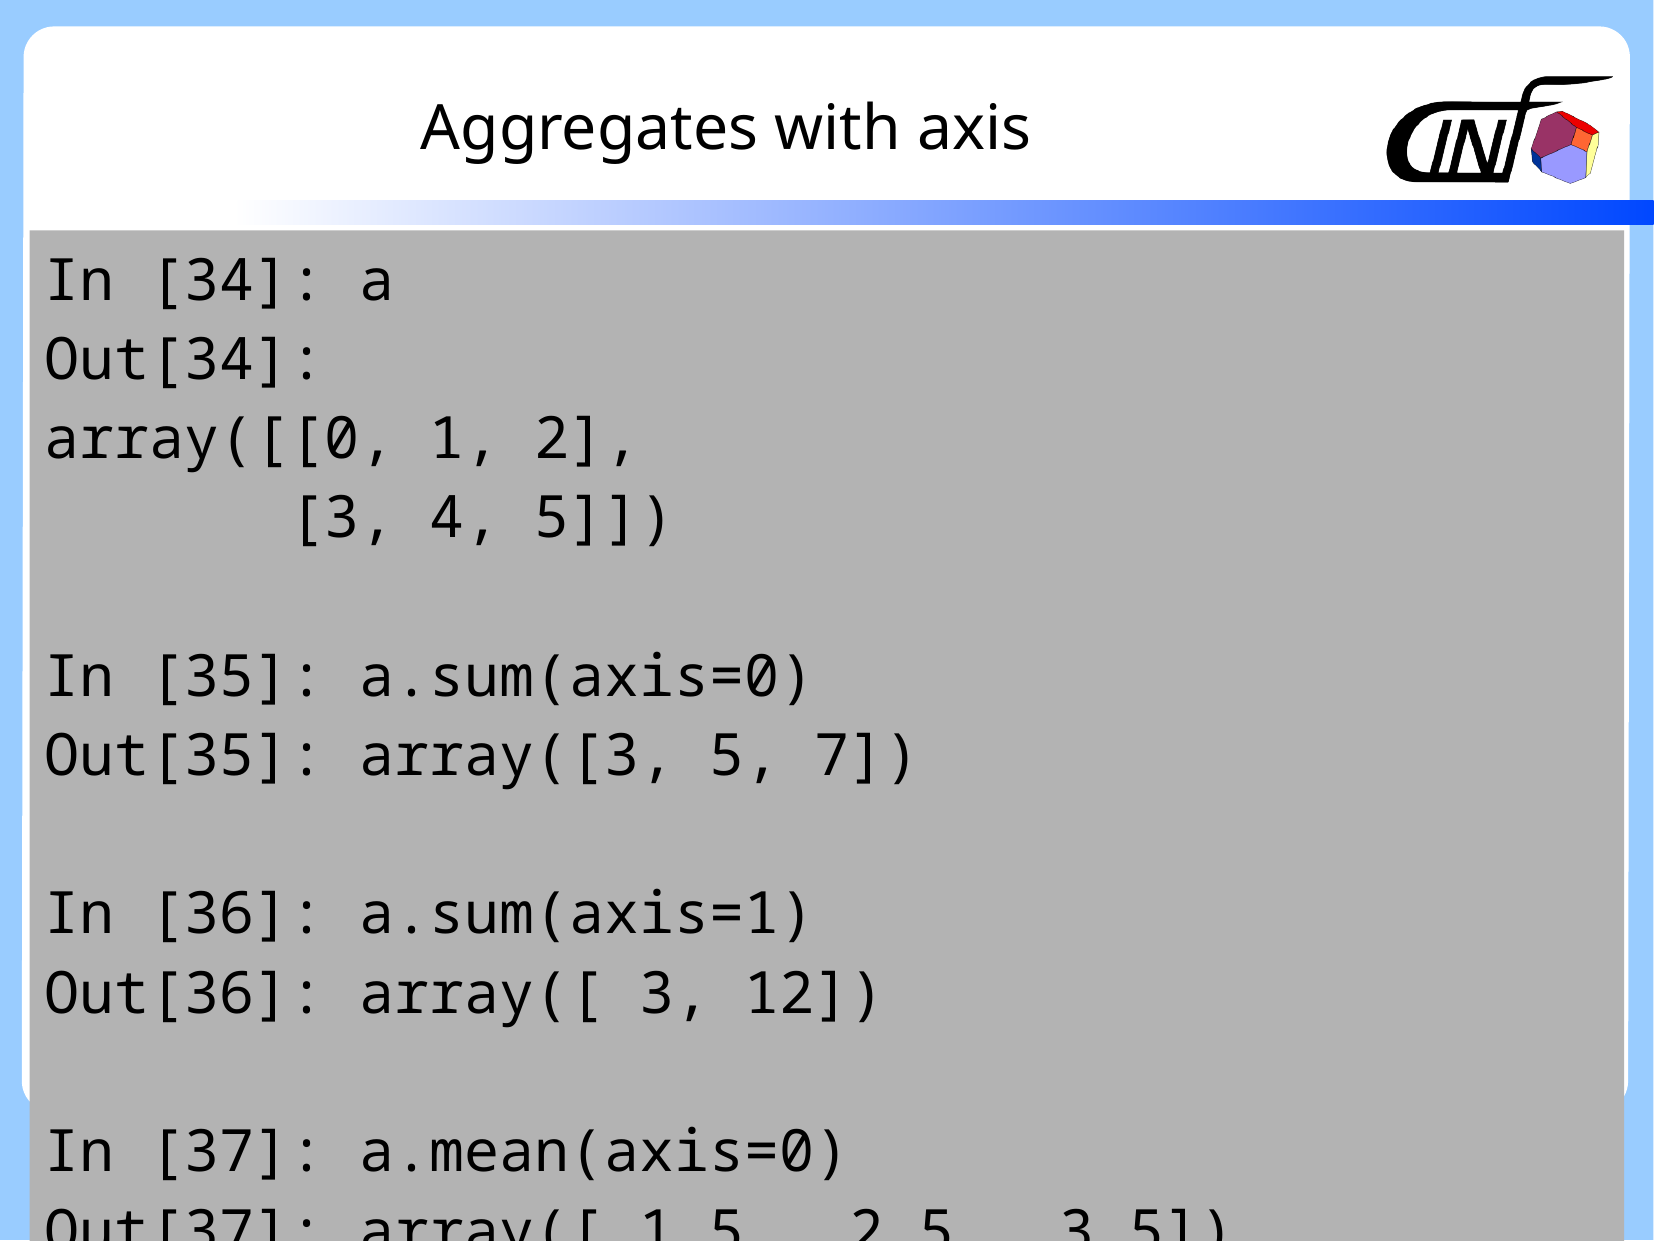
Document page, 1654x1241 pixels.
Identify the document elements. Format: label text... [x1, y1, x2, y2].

text_box In [34]: a Out[34]: array([[0, 1, 2], [3, 4, 5]]) In [35]: a.sum(axis=0) Out[35]: array([3, 5, 7]) In [36]: a.sum(axis=1) Out[36]: array([ 3, 12]) In [37]: a.mean(axis=0) Out[37]: array([ 1.5, 2.5, 3.5]) [29, 230, 1625, 1096]
title Aggregates with axis [82, 49, 1371, 201]
picture [1386, 76, 1613, 184]
